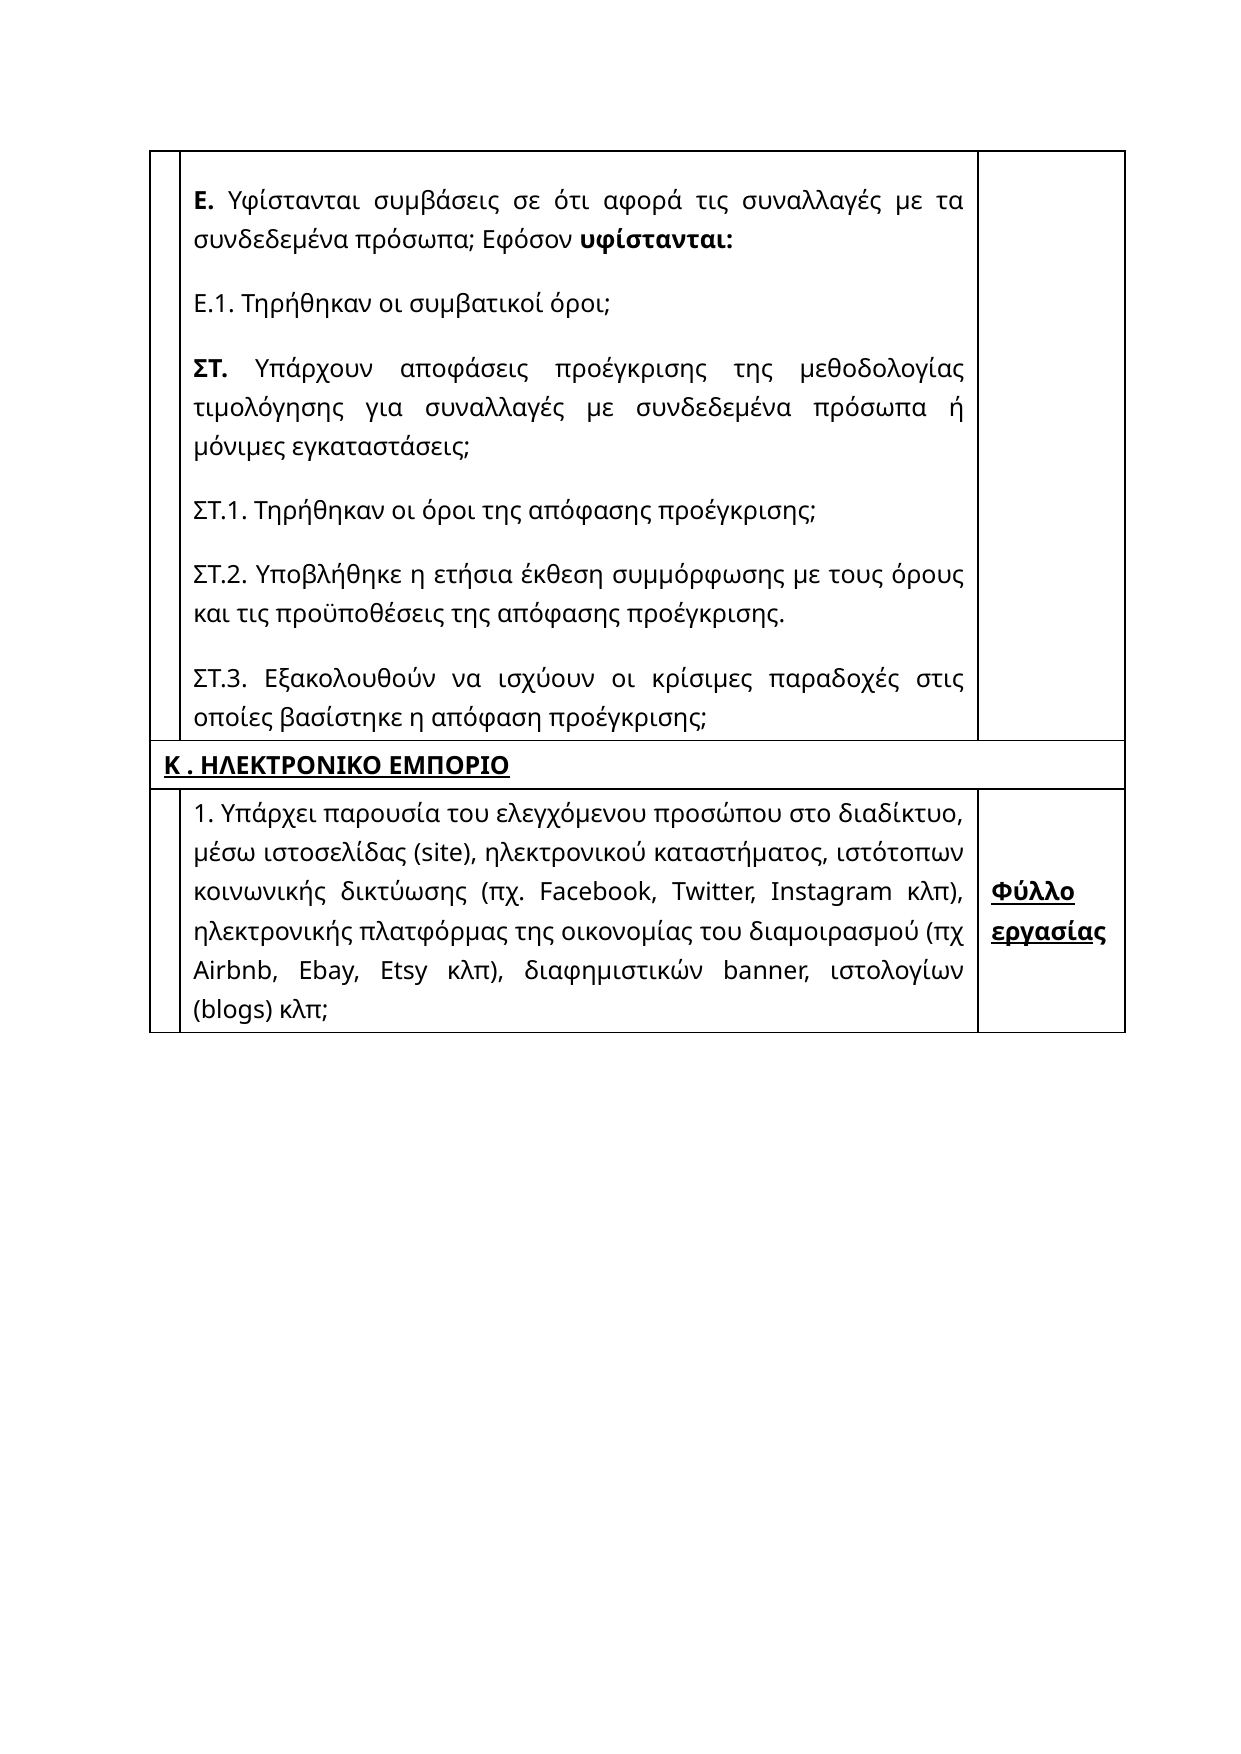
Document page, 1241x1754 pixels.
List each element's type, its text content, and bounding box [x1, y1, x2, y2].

table_cell Φύλλο εργασίας [979, 790, 1124, 1032]
table_header [979, 152, 1124, 740]
table_cell K . ΗΛΕΚΤΡΟΝΙΚΟ ΕΜΠΟΡΙΟ [151, 741, 1124, 788]
table_cell [151, 790, 179, 1032]
table_header Ε. Υφίστανται συμβάσεις σε ότι αφορά τις συναλλαγές με τα συνδεδεμένα πρόσωπα; Εφόσον υφίστανται: Ε.1. Τηρήθηκαν οι συμβατικοί όροι; ΣΤ. Υπάρχουν αποφάσεις προέγκρισης της μεθοδολογίας τιμολόγησης για συναλλαγές με συνδεδεμένα πρόσωπα ή μόνιμες εγκαταστάσεις; ΣΤ.1. Τηρήθηκαν οι όροι της απόφασης προέγκρισης; ΣΤ.2. Υποβλήθηκε η ετήσια έκθεση συμμόρφωσης με τους όρους και τις προϋποθέσεις της απόφασης προέγκρισης. ΣΤ.3. Εξακολουθούν να ισχύουν οι κρίσιμες παραδοχές στις οποίες βασίστηκε η απόφαση προέγκρισης; [181, 152, 977, 740]
table_header [151, 152, 179, 740]
table_cell 1. Υπάρχει παρουσία του ελεγχόμενου προσώπου στο διαδίκτυο, μέσω ιστοσελίδας (site), ηλεκτρονικού καταστήματος, ιστότοπων κοινωνικής δικτύωσης (πχ. Facebook, Twitter, Instagram κλπ), ηλεκτρονικής πλατφόρμας της οικονομίας του διαμοιρασμού (πχ Airbnb, Ebay, Etsy κλπ), διαφημιστικών banner, ιστολογίων (blogs) κλπ; [181, 790, 977, 1032]
